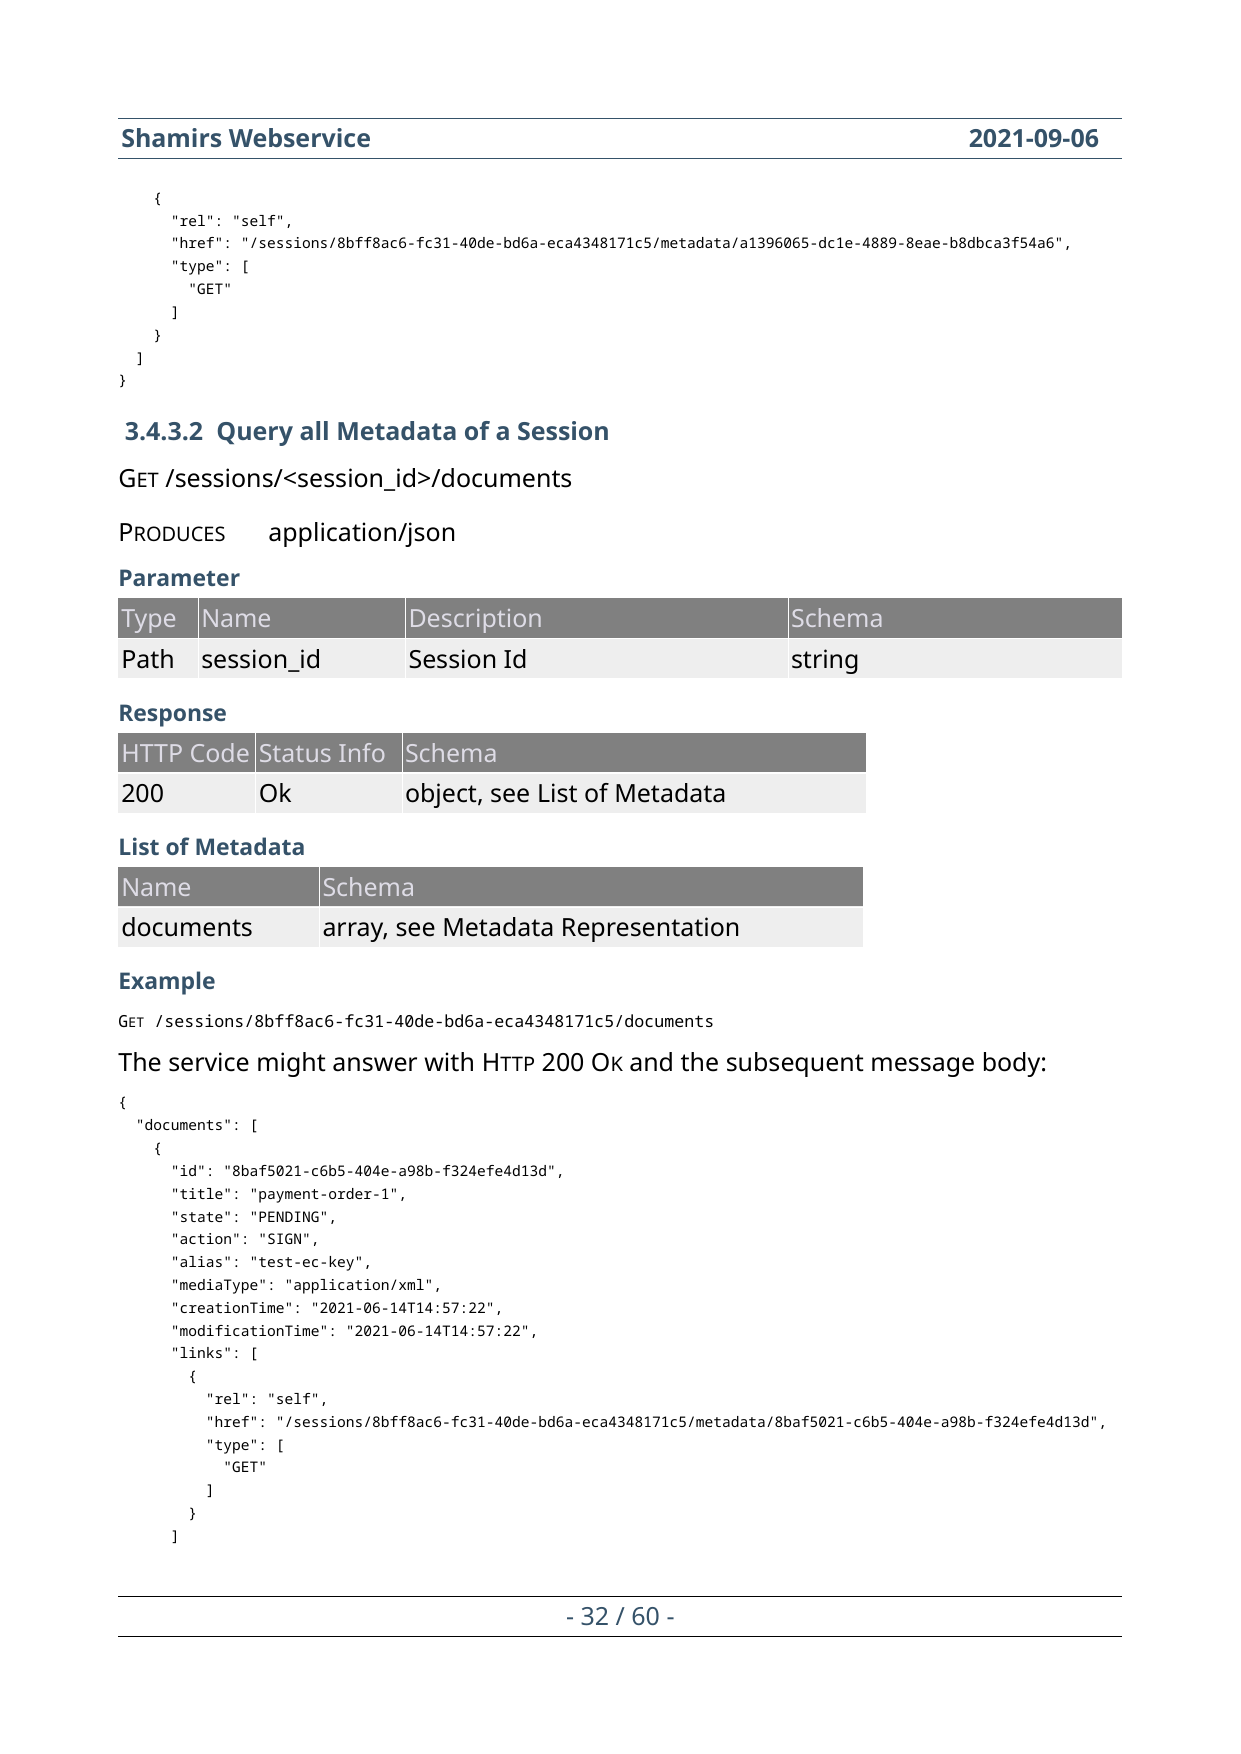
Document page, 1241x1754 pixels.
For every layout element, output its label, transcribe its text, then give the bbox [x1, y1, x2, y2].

text List of Metadata [118, 831, 1122, 862]
text "GET" [118, 1457, 1122, 1477]
table_header Name [118, 867, 319, 906]
text Get /sessions/8bff8ac6-fc31-40de-bd6a-eca4348171c5/documents [118, 1009, 1122, 1032]
text ] [118, 1526, 1122, 1546]
table_header Schema [789, 598, 1122, 638]
table_header Schema [403, 733, 866, 772]
text Response [118, 697, 1122, 728]
text } [118, 1503, 1122, 1523]
text "alias": "test-ec-key", [118, 1252, 1122, 1272]
text Parameter [118, 562, 1122, 593]
table_cell documents [118, 908, 319, 947]
table_cell Ok [256, 774, 402, 813]
table_cell session_id [199, 639, 405, 678]
text The service might answer with Http 200 Ok and the subsequent message body: [118, 1044, 1122, 1078]
text "type": [ [118, 256, 1122, 276]
text { [118, 188, 1122, 208]
subtitle Query all Metadata of a Session [118, 414, 1122, 448]
text "type": [ [118, 1434, 1122, 1454]
table_header Status Info [256, 733, 402, 772]
table_header Type [118, 598, 198, 638]
table_cell Path [118, 639, 198, 678]
table_header Name [199, 598, 405, 638]
text { [118, 1092, 1122, 1112]
table_cell string [789, 639, 1122, 678]
text "action": "SIGN", [118, 1229, 1122, 1249]
text Get /sessions/<session_id>/documents [118, 460, 1122, 494]
text "state": "PENDING", [118, 1206, 1122, 1226]
text "rel": "self", [118, 211, 1122, 230]
text Example [118, 964, 1122, 996]
table_header Description [406, 598, 788, 638]
text "href": "/sessions/8bff8ac6-fc31-40de-bd6a-eca4348171c5/metadata/a1396065-dc1e-4889-8eae-b8dbca3f54a6", [118, 233, 1122, 253]
table_header Schema [320, 867, 863, 906]
table_cell 200 [118, 774, 255, 813]
text Produces application/json [118, 514, 1122, 548]
text "mediaType": "application/xml", [118, 1275, 1122, 1295]
text "documents": [ [118, 1115, 1122, 1135]
text "links": [ [118, 1343, 1122, 1363]
text "creationTime": "2021-06-14T14:57:22", [118, 1298, 1122, 1317]
table_header HTTP Code [118, 733, 255, 772]
text "title": "payment-order-1", [118, 1183, 1122, 1203]
table_cell Session Id [406, 639, 788, 678]
table_cell array, see Metadata Representation [320, 908, 863, 947]
text "modificationTime": "2021-06-14T14:57:22", [118, 1320, 1122, 1340]
text ] [118, 347, 1122, 367]
text { [118, 1366, 1122, 1386]
table_cell object, see List of Metadata [403, 774, 866, 813]
text "GET" [118, 279, 1122, 299]
text "rel": "self", [118, 1389, 1122, 1409]
text } [118, 370, 1122, 390]
text "id": "8baf5021-c6b5-404e-a98b-f324efe4d13d", [118, 1161, 1122, 1181]
text } [118, 324, 1122, 344]
text ] [118, 1480, 1122, 1500]
text "href": "/sessions/8bff8ac6-fc31-40de-bd6a-eca4348171c5/metadata/8baf5021-c6b5-404e-a98b-f324efe4d13d", [118, 1412, 1122, 1432]
text { [118, 1138, 1122, 1158]
text ] [118, 302, 1122, 322]
